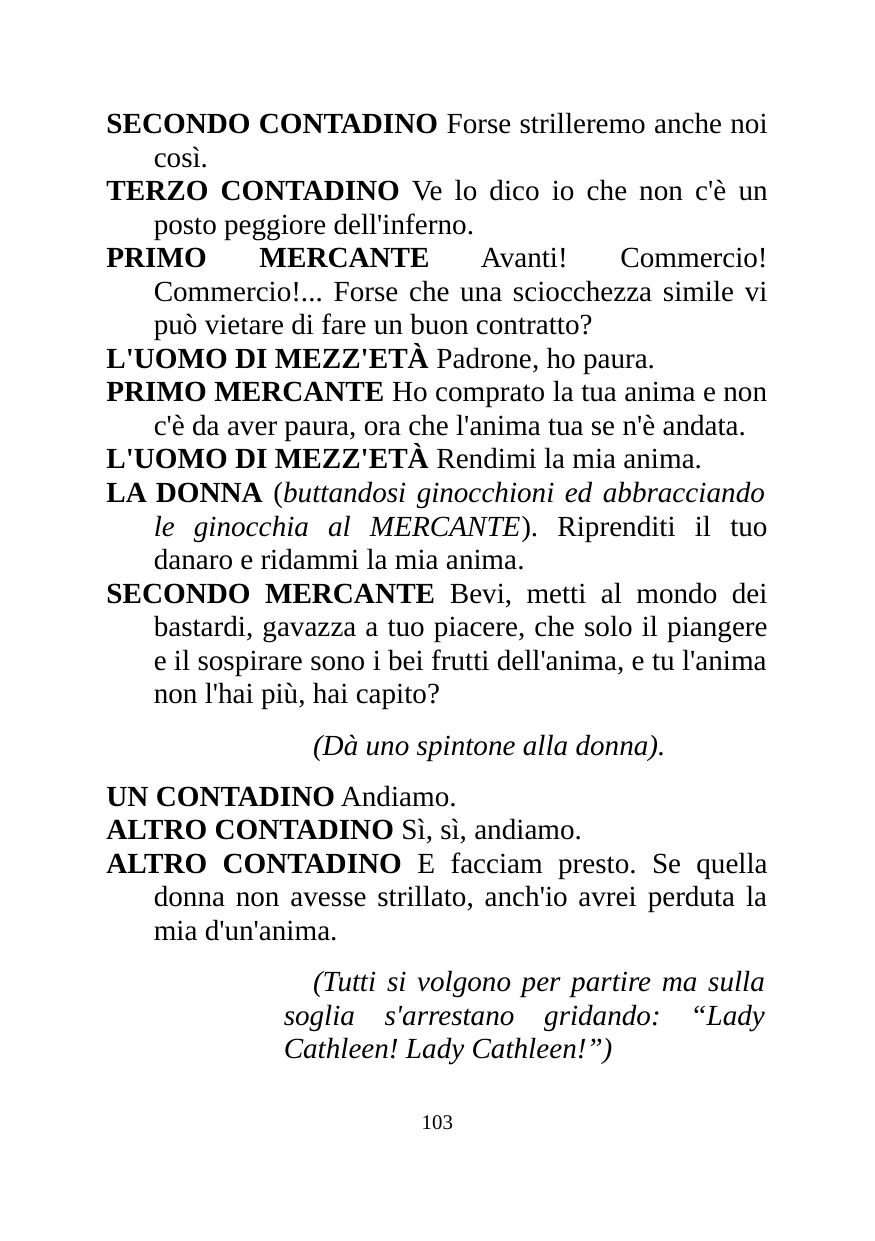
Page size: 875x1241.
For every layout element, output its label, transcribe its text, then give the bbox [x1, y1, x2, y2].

text ALTRO CONTADINO Sì, sì, andiamo. [106, 812, 768, 846]
text TERZO CONTADINO Ve lo dico io che non c'è un posto peggiore dell'inferno. [106, 173, 768, 240]
text ALTRO CONTADINO E facciam presto. Se quella donna non avesse strillato, anch'io avrei perduta la mia d'un'anima. [106, 846, 768, 947]
text L'UOMO DI MEZZ'ETÀ Rendimi la mia anima. [106, 442, 768, 475]
text SECONDO MERCANTE Bevi, metti al mondo dei bastardi, gavazza a tuo piacere, che solo il piangere e il sospirare sono i bei frutti dell'anima, e tu l'anima non l'hai più, hai capito? [106, 576, 768, 710]
text LA DONNA (buttandosi ginocchioni ed abbracciando le ginocchia al MERCANTE). Riprenditi il tuo danaro e ridammi la mia anima. [106, 475, 768, 576]
text SECONDO CONTADINO Forse strilleremo anche noi così. [106, 106, 768, 173]
text (Dà uno spintone alla donna). [283, 728, 768, 761]
text (Tutti si volgono per partire ma sulla soglia s'arrestano gridando: “Lady Cathleen! Lady Cathleen!”) [283, 964, 768, 1065]
text PRIMO MERCANTE Ho comprato la tua anima e non c'è da aver paura, ora che l'anima tua se n'è andata. [106, 374, 768, 442]
text UN CONTADINO Andiamo. [106, 779, 768, 812]
text L'UOMO DI MEZZ'ETÀ Padrone, ho paura. [106, 341, 768, 374]
text PRIMO MERCANTE Avanti! Commercio! Commercio!... Forse che una sciocchezza simile vi può vietare di fare un buon contratto? [106, 240, 768, 341]
